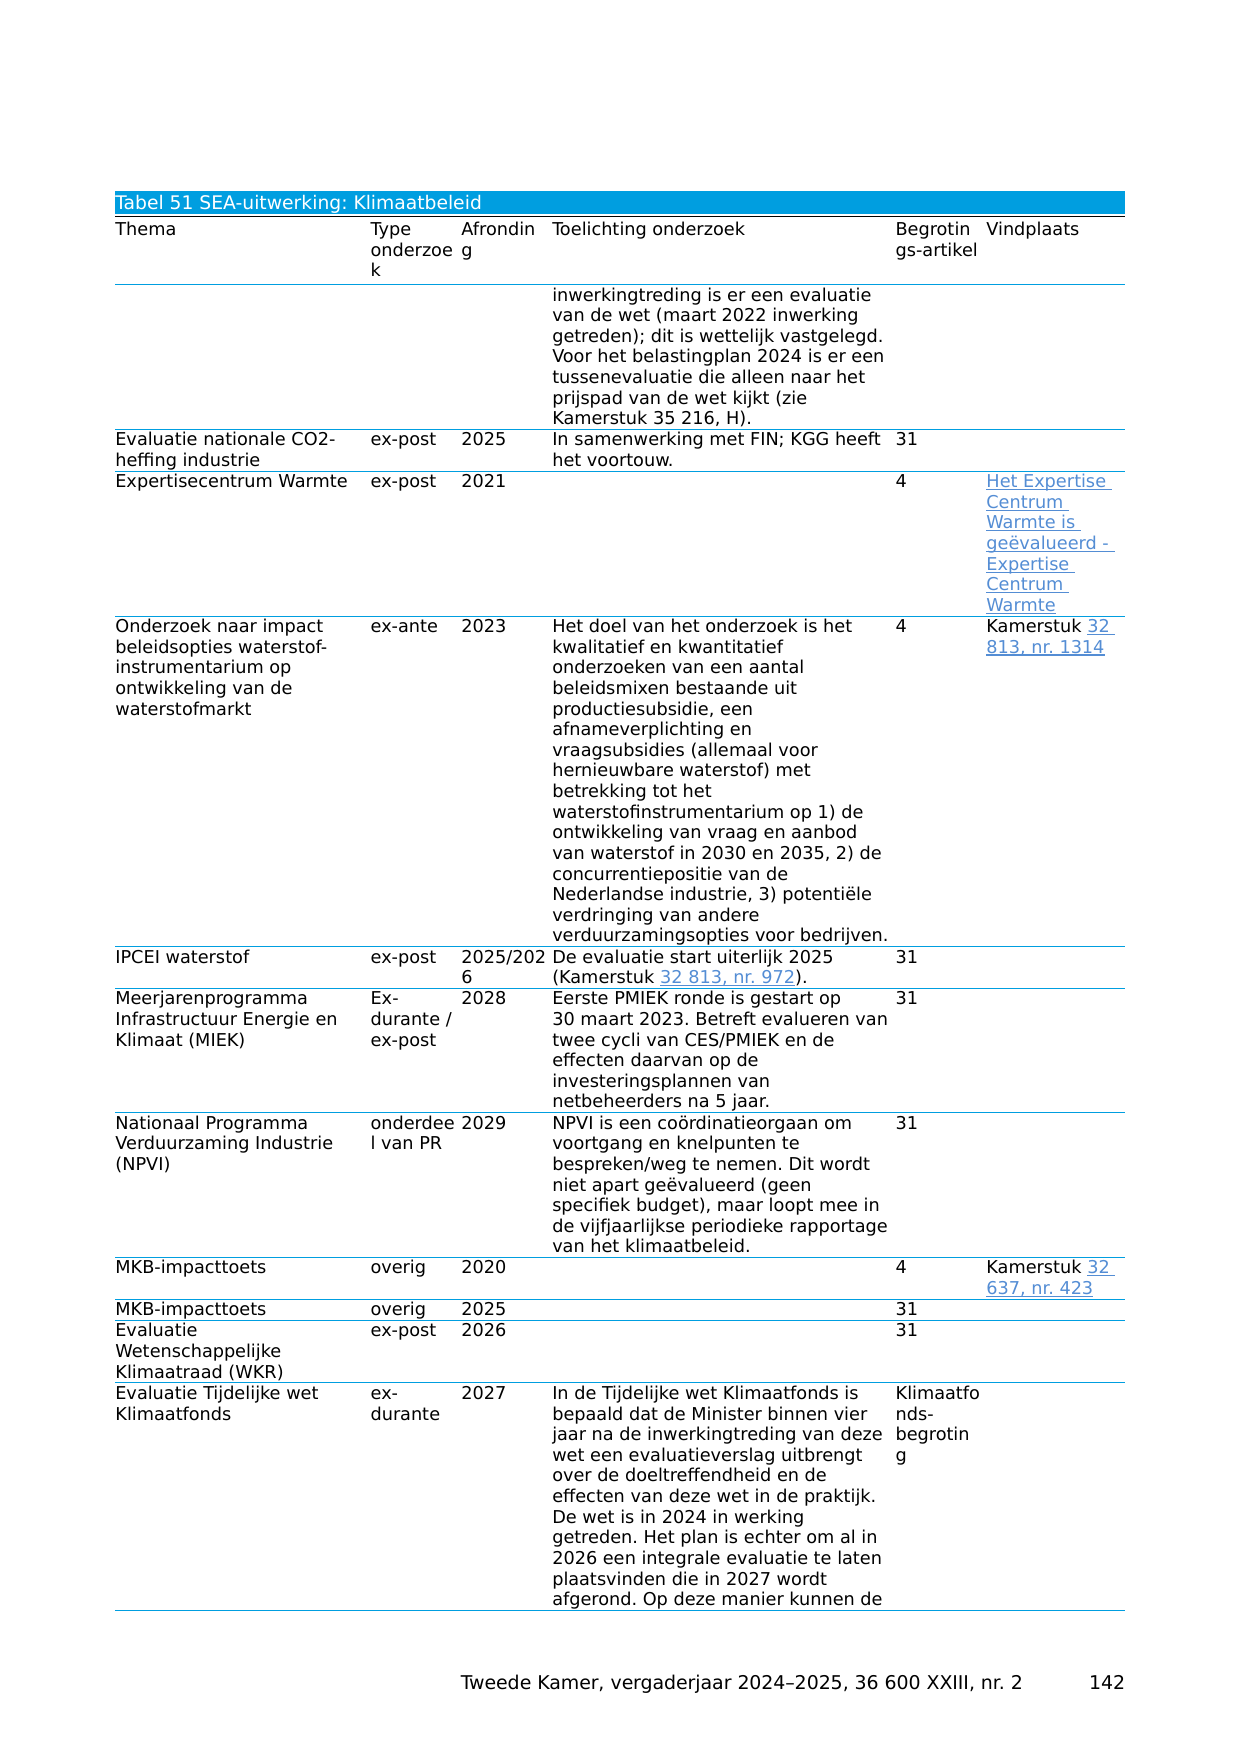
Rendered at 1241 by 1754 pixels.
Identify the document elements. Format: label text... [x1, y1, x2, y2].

table_cell 2023 [458, 617, 549, 946]
table_cell De evaluatie start uiterlijk 2025 (Kamerstuk 32 813, nr. 972). [549, 947, 892, 988]
table_cell 2021 [458, 472, 549, 616]
table_cell ex-ante [368, 617, 458, 946]
table_cell 31 [893, 430, 983, 471]
table_cell [458, 285, 549, 429]
table_cell Type onderzoek [368, 217, 458, 284]
table_cell Begrotings-artikel [893, 217, 983, 284]
table_cell Expertisecentrum Warmte [115, 472, 367, 616]
table_cell 31 [893, 1113, 983, 1257]
table_cell Kamerstuk 32 813, nr. 1314 [983, 617, 1125, 946]
table_cell Afronding [458, 217, 549, 284]
table_cell Vindplaats [983, 217, 1125, 284]
table_cell [983, 1113, 1125, 1257]
table_cell NPVI is een coördinatieorgaan om voortgang en knelpunten te bespreken/weg te nemen. Dit wordt niet apart geëvalueerd (geen specifiek budget), maar loopt mee in de vijfjaarlijkse periodieke rapportage van het klimaatbeleid. [549, 1113, 892, 1257]
table_cell overig [368, 1300, 458, 1320]
table_cell Het doel van het onderzoek is het kwalitatief en kwantitatief onderzoeken van een aantal beleidsmixen bestaande uit productiesubsidie, een afnameverplichting en vraagsubsidies (allemaal voor hernieuwbare waterstof) met betrekking tot het waterstofinstrumentarium op 1) de ontwikkeling van vraag en aanbod van waterstof in 2030 en 2035, 2) de concurrentiepositie van de Nederlandse industrie, 3) potentiële verdringing van andere verduurzamingsopties voor bedrijven. [549, 617, 892, 946]
table_cell Het Expertise Centrum Warmte is geëvalueerd - Expertise Centrum Warmte [983, 472, 1125, 616]
table_cell Klimaatfonds-begroting [893, 1383, 983, 1610]
table_cell Onderzoek naar impact beleidsopties waterstof-instrumentarium op ontwikkeling van de waterstofmarkt [115, 617, 367, 946]
table_cell [983, 1300, 1125, 1320]
table_cell [549, 1258, 892, 1299]
table_cell Evaluatie Wetenschappelijke Klimaatraad (WKR) [115, 1321, 367, 1382]
table_cell 31 [893, 947, 983, 988]
table_cell [549, 1321, 892, 1382]
table_cell In samenwerking met FIN; KGG heeft het voortouw. [549, 430, 892, 471]
table_cell Kamerstuk 32 637, nr. 423 [983, 1258, 1125, 1299]
table_cell [115, 285, 367, 429]
table_cell [983, 1383, 1125, 1610]
table_cell Evaluatie nationale CO2-heffing industrie [115, 430, 367, 471]
table_cell 2020 [458, 1258, 549, 1299]
table_cell 2027 [458, 1383, 549, 1610]
table_cell [983, 989, 1125, 1112]
table_cell 4 [893, 472, 983, 616]
table_cell In de Tijdelijke wet Klimaatfonds is bepaald dat de Minister binnen vier jaar na de inwerkingtreding van deze wet een evaluatieverslag uitbrengt over de doeltreffendheid en de effecten van deze wet in de praktijk. De wet is in 2024 in werking getreden. Het plan is echter om al in 2026 een integrale evaluatie te laten plaatsvinden die in 2027 wordt afgerond. Op deze manier kunnen de [549, 1383, 892, 1610]
table_cell ex-durante [368, 1383, 458, 1610]
table_cell 31 [893, 1321, 983, 1382]
table_cell ex-post [368, 472, 458, 616]
table_cell onderdeel van PR [368, 1113, 458, 1257]
table_cell 4 [893, 1258, 983, 1299]
table_cell 31 [893, 1300, 983, 1320]
table_cell ex-post [368, 947, 458, 988]
table_cell 31 [893, 989, 983, 1112]
table_cell [549, 472, 892, 616]
table_cell inwerkingtreding is er een evaluatie van de wet (maart 2022 inwerking getreden); dit is wettelijk vastgelegd. Voor het belastingplan 2024 is er een tussenevaluatie die alleen naar het prijspad van de wet kijkt (zie Kamerstuk 35 216, H). [549, 285, 892, 429]
table_cell 2029 [458, 1113, 549, 1257]
table_cell MKB-impacttoets [115, 1300, 367, 1320]
table_cell overig [368, 1258, 458, 1299]
table_cell Toelichting onderzoek [549, 217, 892, 284]
table_cell Meerjarenprogramma Infrastructuur Energie en Klimaat (MIEK) [115, 989, 367, 1112]
table_cell 2025 [458, 430, 549, 471]
table_cell Eerste PMIEK ronde is gestart op 30 maart 2023. Betreft evalueren van twee cycli van CES/PMIEK en de effecten daarvan op de investeringsplannen van netbeheerders na 5 jaar. [549, 989, 892, 1112]
table_cell 2025/2026 [458, 947, 549, 988]
table_cell Thema [115, 217, 367, 284]
table_cell [983, 947, 1125, 988]
table_cell Evaluatie Tijdelijke wet Klimaatfonds [115, 1383, 367, 1610]
table_cell ex-post [368, 1321, 458, 1382]
table_cell Nationaal Programma Verduurzaming Industrie (NPVI) [115, 1113, 367, 1257]
table_cell [983, 285, 1125, 429]
table_cell 4 [893, 617, 983, 946]
table_cell Ex-durante / ex-post [368, 989, 458, 1112]
table_cell 2028 [458, 989, 549, 1112]
table_cell [983, 430, 1125, 471]
table_cell 2025 [458, 1300, 549, 1320]
table_cell ex-post [368, 430, 458, 471]
table_cell [368, 285, 458, 429]
table_cell MKB-impacttoets [115, 1258, 367, 1299]
table_cell [893, 285, 983, 429]
table_cell IPCEI waterstof [115, 947, 367, 988]
table_cell [983, 1321, 1125, 1382]
table_cell 2026 [458, 1321, 549, 1382]
table_cell [549, 1300, 892, 1320]
